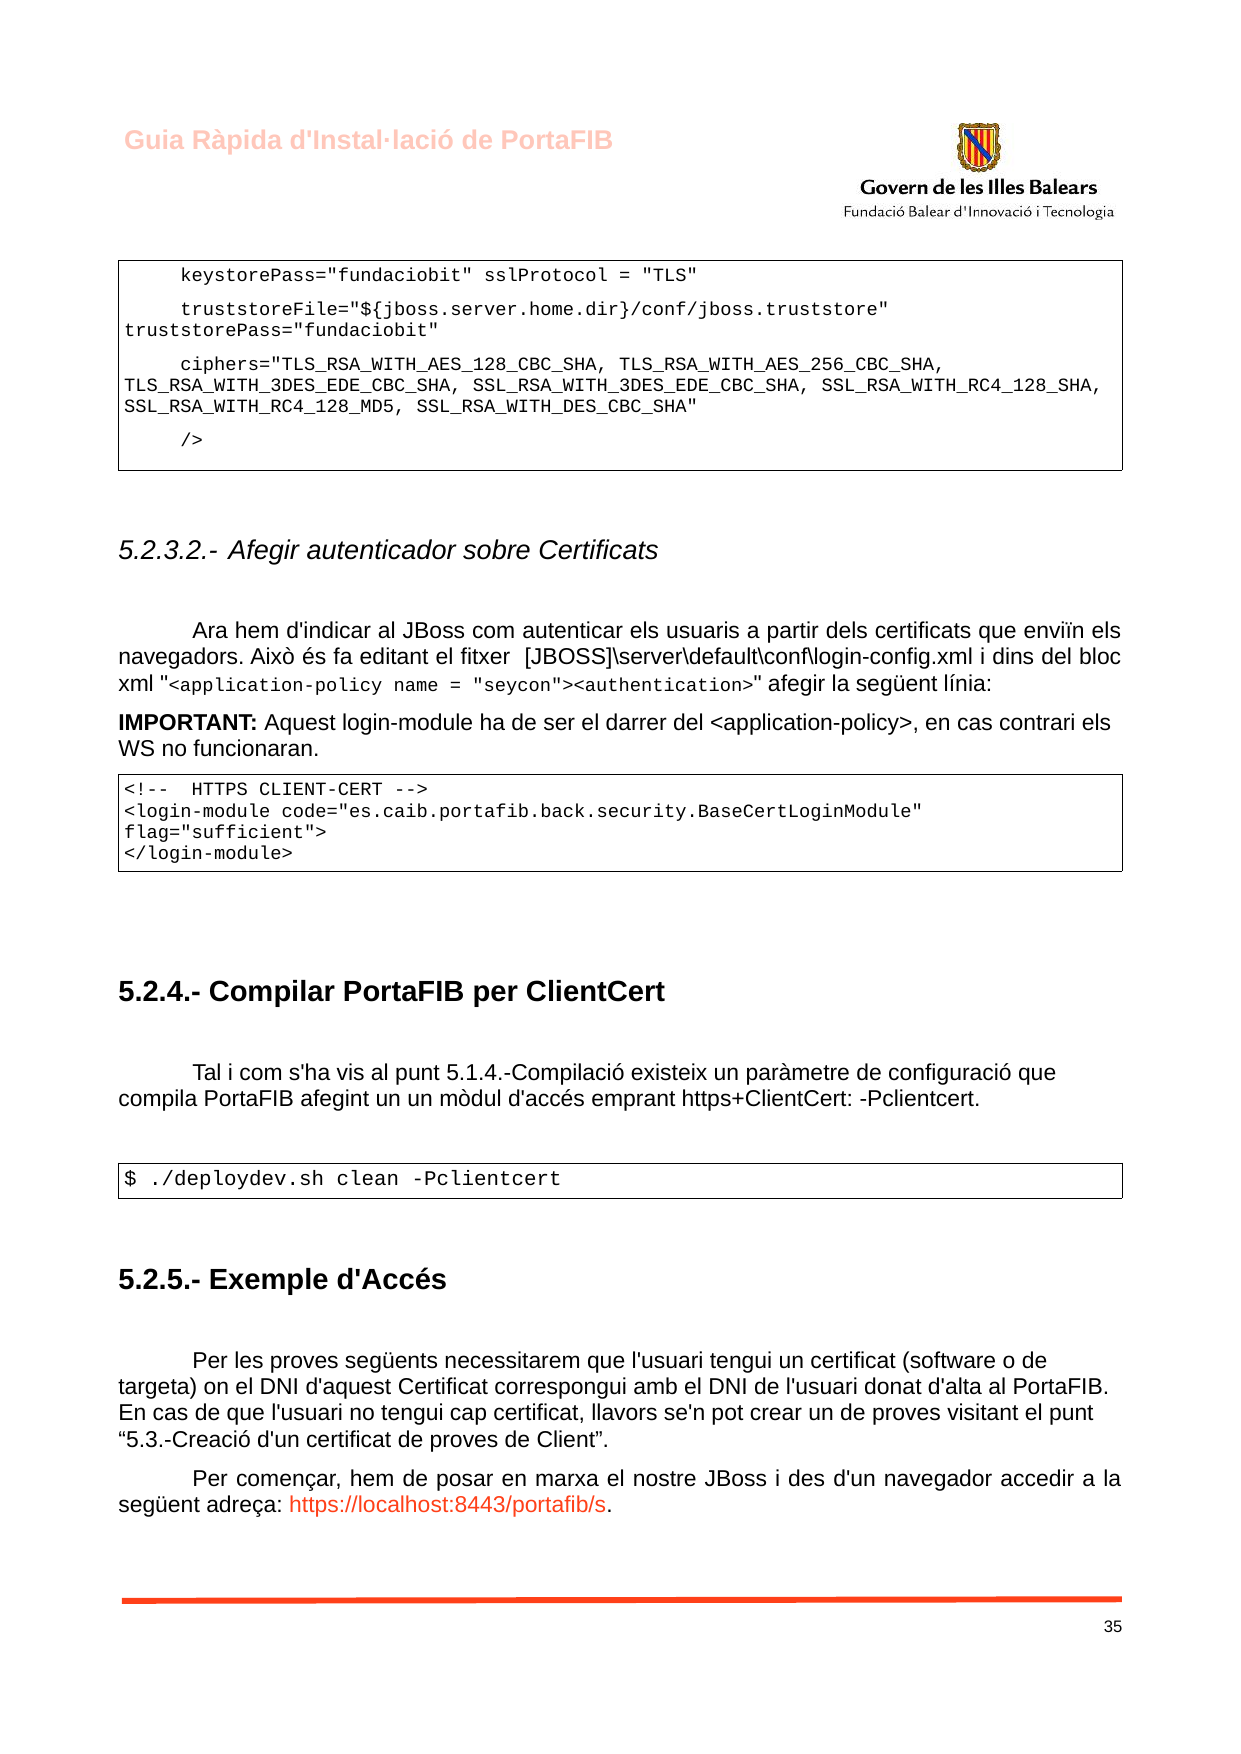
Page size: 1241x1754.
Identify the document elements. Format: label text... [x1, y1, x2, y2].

subtitle Afegir autenticador sobre Certificats [118, 534, 1122, 565]
table_header keystorePass="fundaciobit" sslProtocol = "TLS" truststoreFile="${jboss.server.home.dir}/conf/jboss.truststore" truststorePass="fundaciobit" ciphers="TLS_RSA_WITH_AES_128_CBC_SHA, TLS_RSA_WITH_AES_256_CBC_SHA, TLS_RSA_WITH_3DES_EDE_CBC_SHA, SSL_RSA_WITH_3DES_EDE_CBC_SHA, SSL_RSA_WITH_RC4_128_SHA, SSL_RSA_WITH_RC4_128_MD5, SSL_RSA_WITH_DES_CBC_SHA" /> [119, 261, 1122, 470]
subtitle Exemple d'Accés [118, 1262, 1122, 1295]
table_header $ ./deploydev.sh clean -Pclientcert [119, 1164, 1122, 1198]
table_header <!-- HTTPS CLIENT-CERT --> <login-module code="es.caib.portafib.back.security.BaseCertLoginModule" flag="sufficient"> </login-module> [119, 775, 1122, 871]
text Ara hem d'indicar al JBoss com autenticar els usuaris a partir dels certificats que enviïn els navegadors. Això és fa editant el fitxer [JBOSS]\server\default\conf\login-config.xml i dins del bloc xml "<application-policy name = "seycon"><authentication>" afegir la següent línia: [118, 617, 1122, 697]
subtitle Compilar PortaFIB per ClientCert [118, 974, 1122, 1007]
picture [840, 123, 1117, 220]
text Tal i com s'ha vis al punt 5.1.4.-Compilació existeix un paràmetre de configuració que compila PortaFIB afegint un un mòdul d'accés emprant https+ClientCert: -Pclientcert. [118, 1058, 1122, 1111]
text Per començar, hem de posar en marxa el nostre JBoss i des d'un navegador accedir a la següent adreça: https://localhost:8443/portafib/s. [118, 1464, 1122, 1517]
text IMPORTANT: Aquest login-module ha de ser el darrer del <application-policy>, en cas contrari els WS no funcionaran. [118, 709, 1122, 762]
text Per les proves següents necessitarem que l'usuari tengui un certificat (software o de targeta) on el DNI d'aquest Certificat correspongui amb el DNI de l'usuari donat d'alta al PortaFIB. En cas de que l'usuari no tengui cap certificat, llavors se'n pot crear un de proves visitant el punt “5.3.-Creació d'un certificat de proves de Client”. [118, 1347, 1122, 1452]
